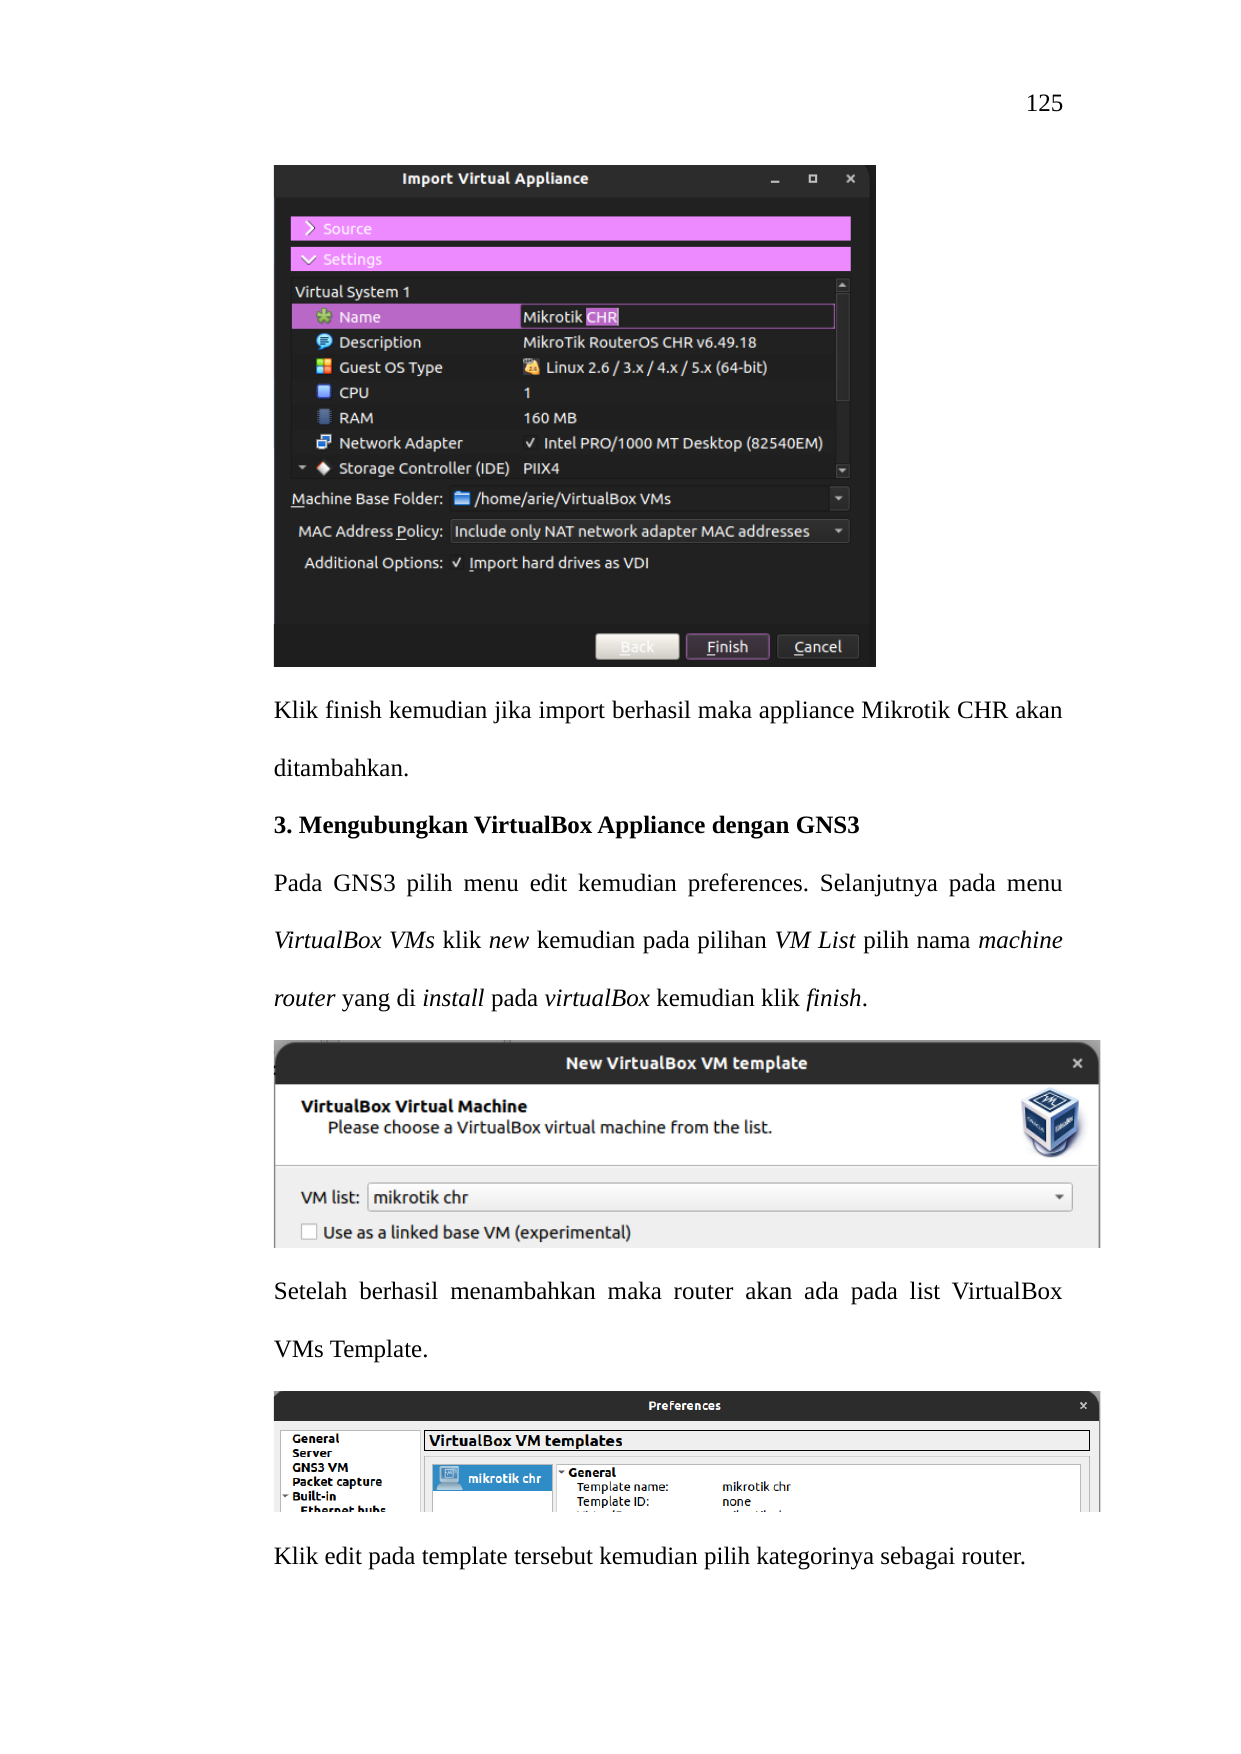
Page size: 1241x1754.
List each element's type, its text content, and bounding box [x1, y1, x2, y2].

picture [273, 1040, 1101, 1248]
list Pada GNS3 pilih menu edit kemudian preferences. Selanjutnya pada menu VirtualBox VMs klik new kemudian pada pilihan VM List pilih nama machine router yang di install pada virtualBox kemudian klik finish. [236, 868, 1063, 1012]
list Klik edit pada template tersebut kemudian pilih kategorinya sebagai router. [236, 1541, 1063, 1569]
list Klik finish kemudian jika import berhasil maka appliance Mikrotik CHR akan ditambahkan. [236, 695, 1063, 782]
list Setelah berhasil menambahkan maka router akan ada pada list VirtualBox VMs Template. [236, 1276, 1063, 1363]
picture [273, 1391, 1101, 1512]
list 3. Mengubungkan VirtualBox Appliance dengan GNS3 [236, 810, 1063, 839]
picture [273, 165, 876, 667]
